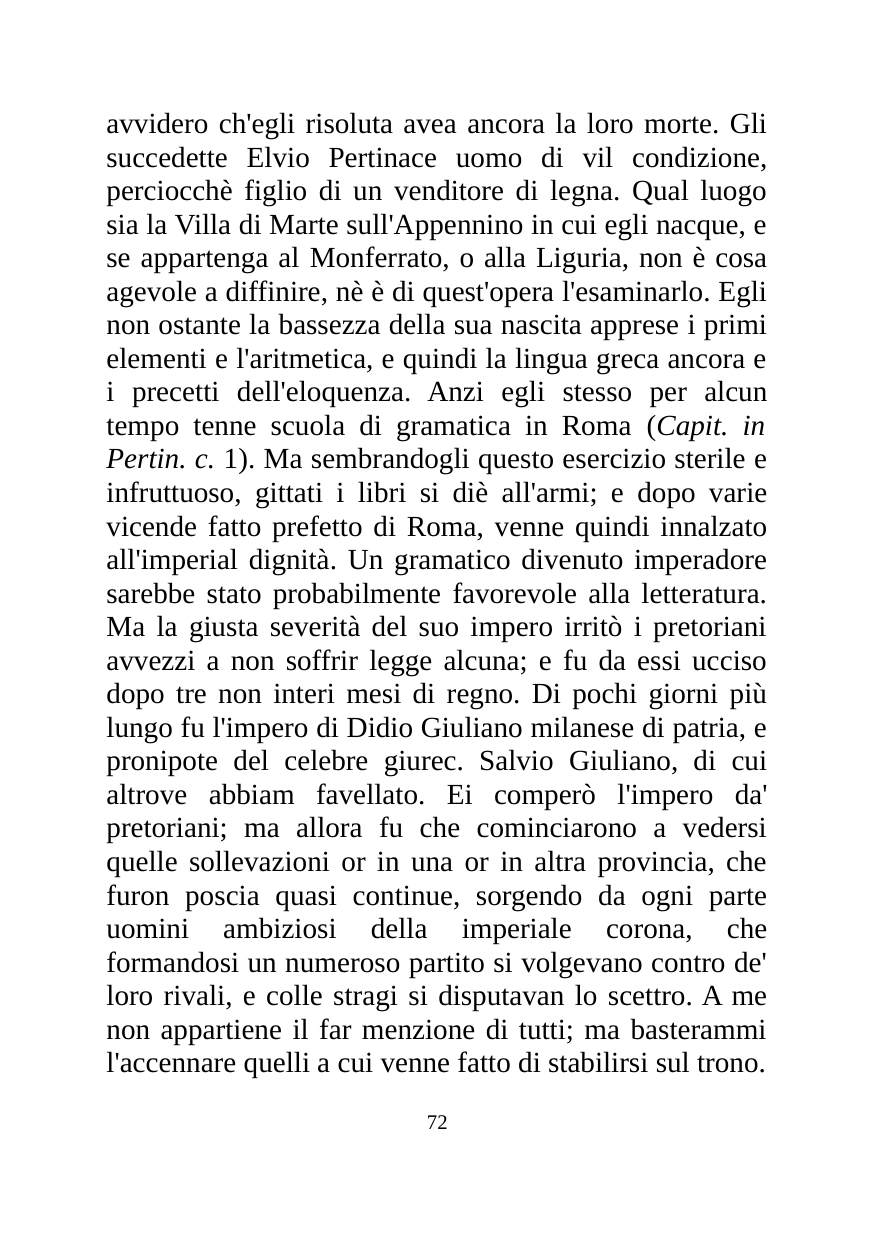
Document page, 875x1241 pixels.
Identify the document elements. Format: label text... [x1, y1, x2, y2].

text avvidero ch'egli risoluta avea ancora la loro morte. Gli succedette Elvio Pertinace uomo di vil condizione, perciocchè figlio di un venditore di legna. Qual luogo sia la Villa di Marte sull'Appennino in cui egli nacque, e se appartenga al Monferrato, o alla Liguria, non è cosa agevole a diffinire, nè è di quest'opera l'esaminarlo. Egli non ostante la bassezza della sua nascita apprese i primi elementi e l'aritmetica, e quindi la lingua greca ancora e i precetti dell'eloquenza. Anzi egli stesso per alcun tempo tenne scuola di gramatica in Roma (Capit. in Pertin. c. 1). Ma sembrandogli questo esercizio sterile e infruttuoso, gittati i libri si diè all'armi; e dopo varie vicende fatto prefetto di Roma, venne quindi innalzato all'imperial dignità. Un gramatico divenuto imperadore sarebbe stato probabilmente favorevole alla letteratura. Ma la giusta severità del suo impero irritò i pretoriani avvezzi a non soffrir legge alcuna; e fu da essi ucciso dopo tre non interi mesi di regno. Di pochi giorni più lungo fu l'impero di Didio Giuliano milanese di patria, e pronipote del celebre giurec. Salvio Giuliano, di cui altrove abbiam favellato. Ei comperò l'impero da' pretoriani; ma allora fu che cominciarono a vedersi quelle sollevazioni or in una or in altra provincia, che furon poscia quasi continue, sorgendo da ogni parte uomini ambiziosi della imperiale corona, che formandosi un numeroso partito si volgevano contro de' loro rivali, e colle stragi si disputavan lo scettro. A me non appartiene il far menzione di tutti; ma basterammi l'accennare quelli a cui venne fatto di stabilirsi sul trono. [106, 106, 768, 1079]
